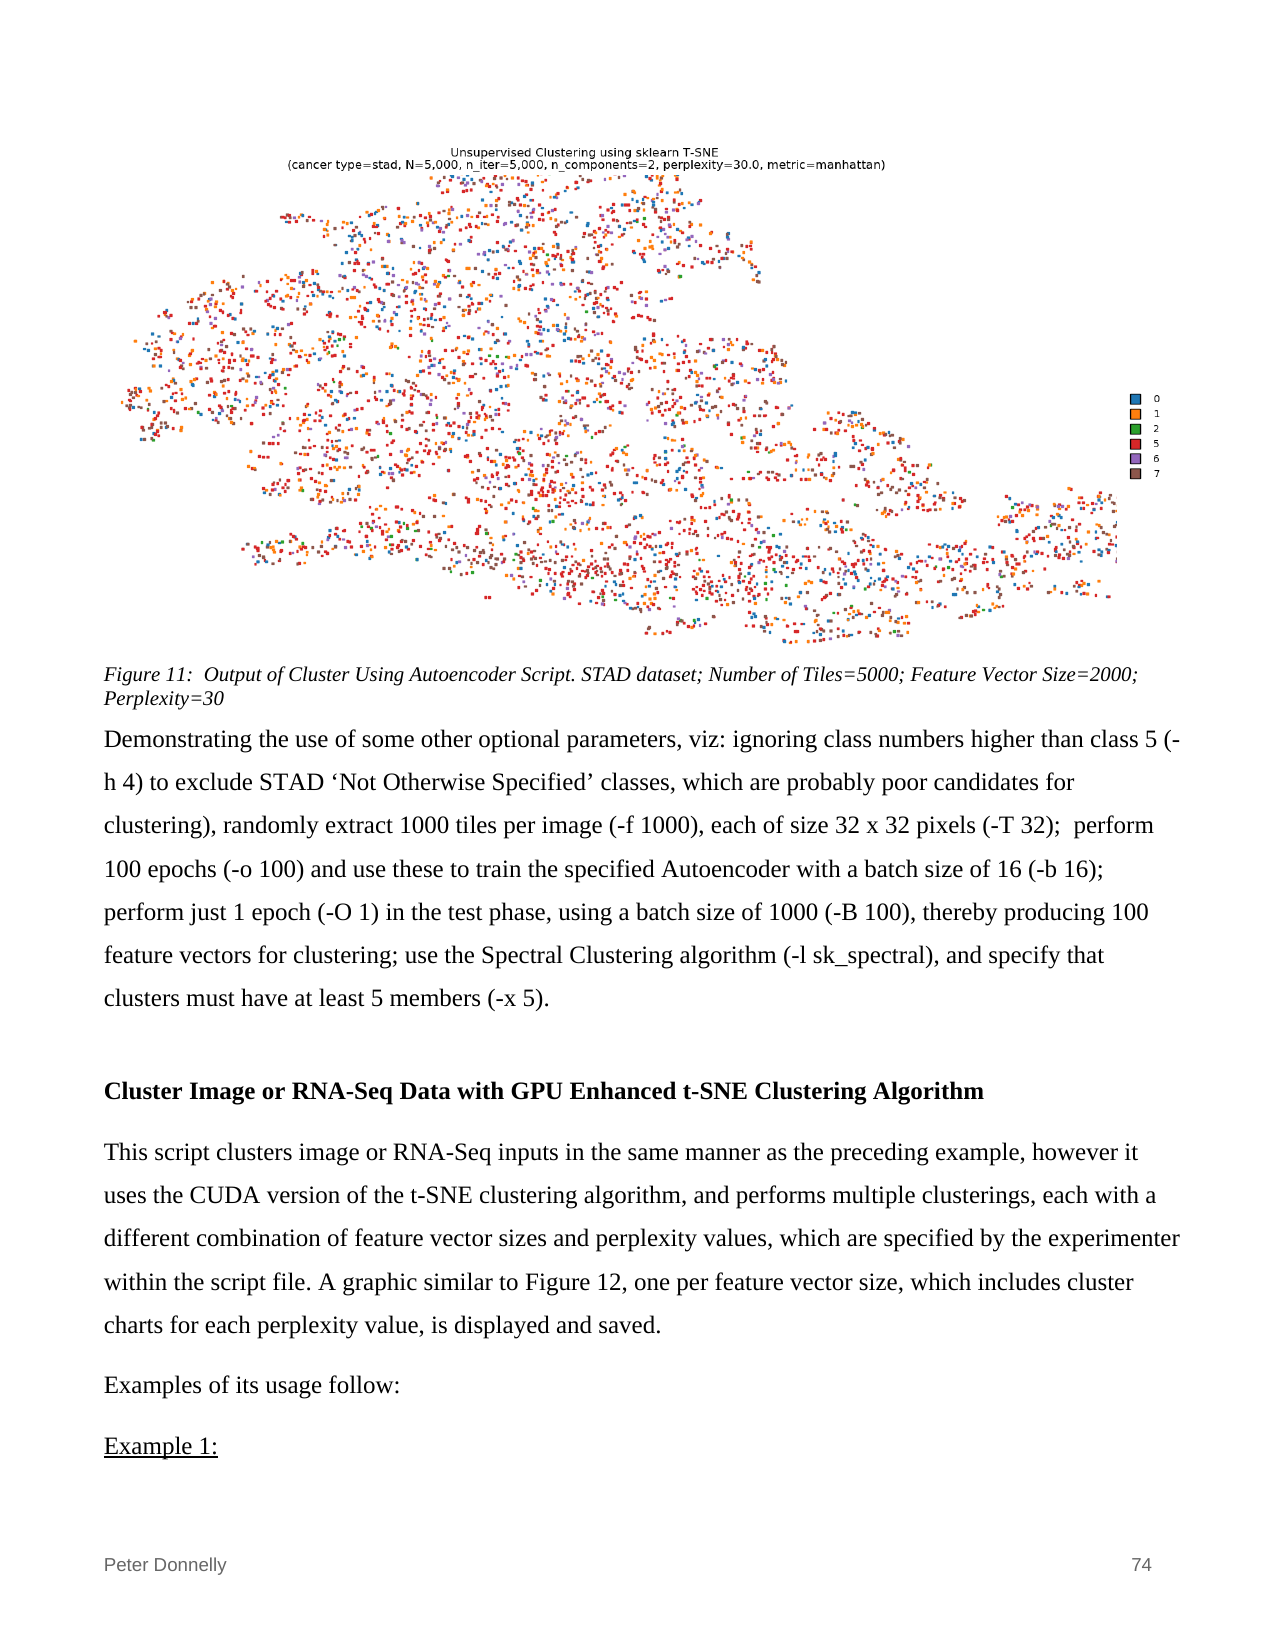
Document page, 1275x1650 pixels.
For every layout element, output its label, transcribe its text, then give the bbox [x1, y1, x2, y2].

picture [103, 132, 1182, 662]
text Demonstrating the use of some other optional parameters, viz: ignoring class numbers higher than class 5 (-h 4) to exclude STAD ‘Not Otherwise Specified’ classes, which are probably poor candidates for clustering), randomly extract 1000 tiles per image (-f 1000), each of size 32 x 32 pixels (-T 32); perform 100 epochs (-o 100) and use these to train the specified Autoencoder with a batch size of 16 (-b 16); perform just 1 epoch (-O 1) in the test phase, using a batch size of 1000 (-B 100), thereby producing 100 feature vectors for clustering; use the Spectral Clustering algorithm (-l sk_spectral), and specify that clusters must have at least 5 members (-x 5). [103, 710, 1181, 1012]
text Figure 11: Output of Cluster Using Autoencoder Script. STAD dataset; Number of Tiles=5000; Feature Vector Size=2000; Perplexity=30 [103, 662, 1181, 710]
text This script clusters image or RNA-Seq inputs in the same manner as the preceding example, however it uses the CUDA version of the t-SNE clustering algorithm, and performs multiple clusterings, each with a different combination of feature vector sizes and perplexity values, which are specified by the experimenter within the script file. A graphic similar to Figure 12, one per feature vector size, which includes cluster charts for each perplexity value, is displayed and saved. [103, 1137, 1181, 1338]
text Examples of its usage follow: [103, 1371, 1181, 1399]
text Cluster Image or RNA-Seq Data with GPU Enhanced t-SNE Clustering Algorithm [103, 1076, 1181, 1105]
text Example 1: [103, 1431, 1181, 1460]
